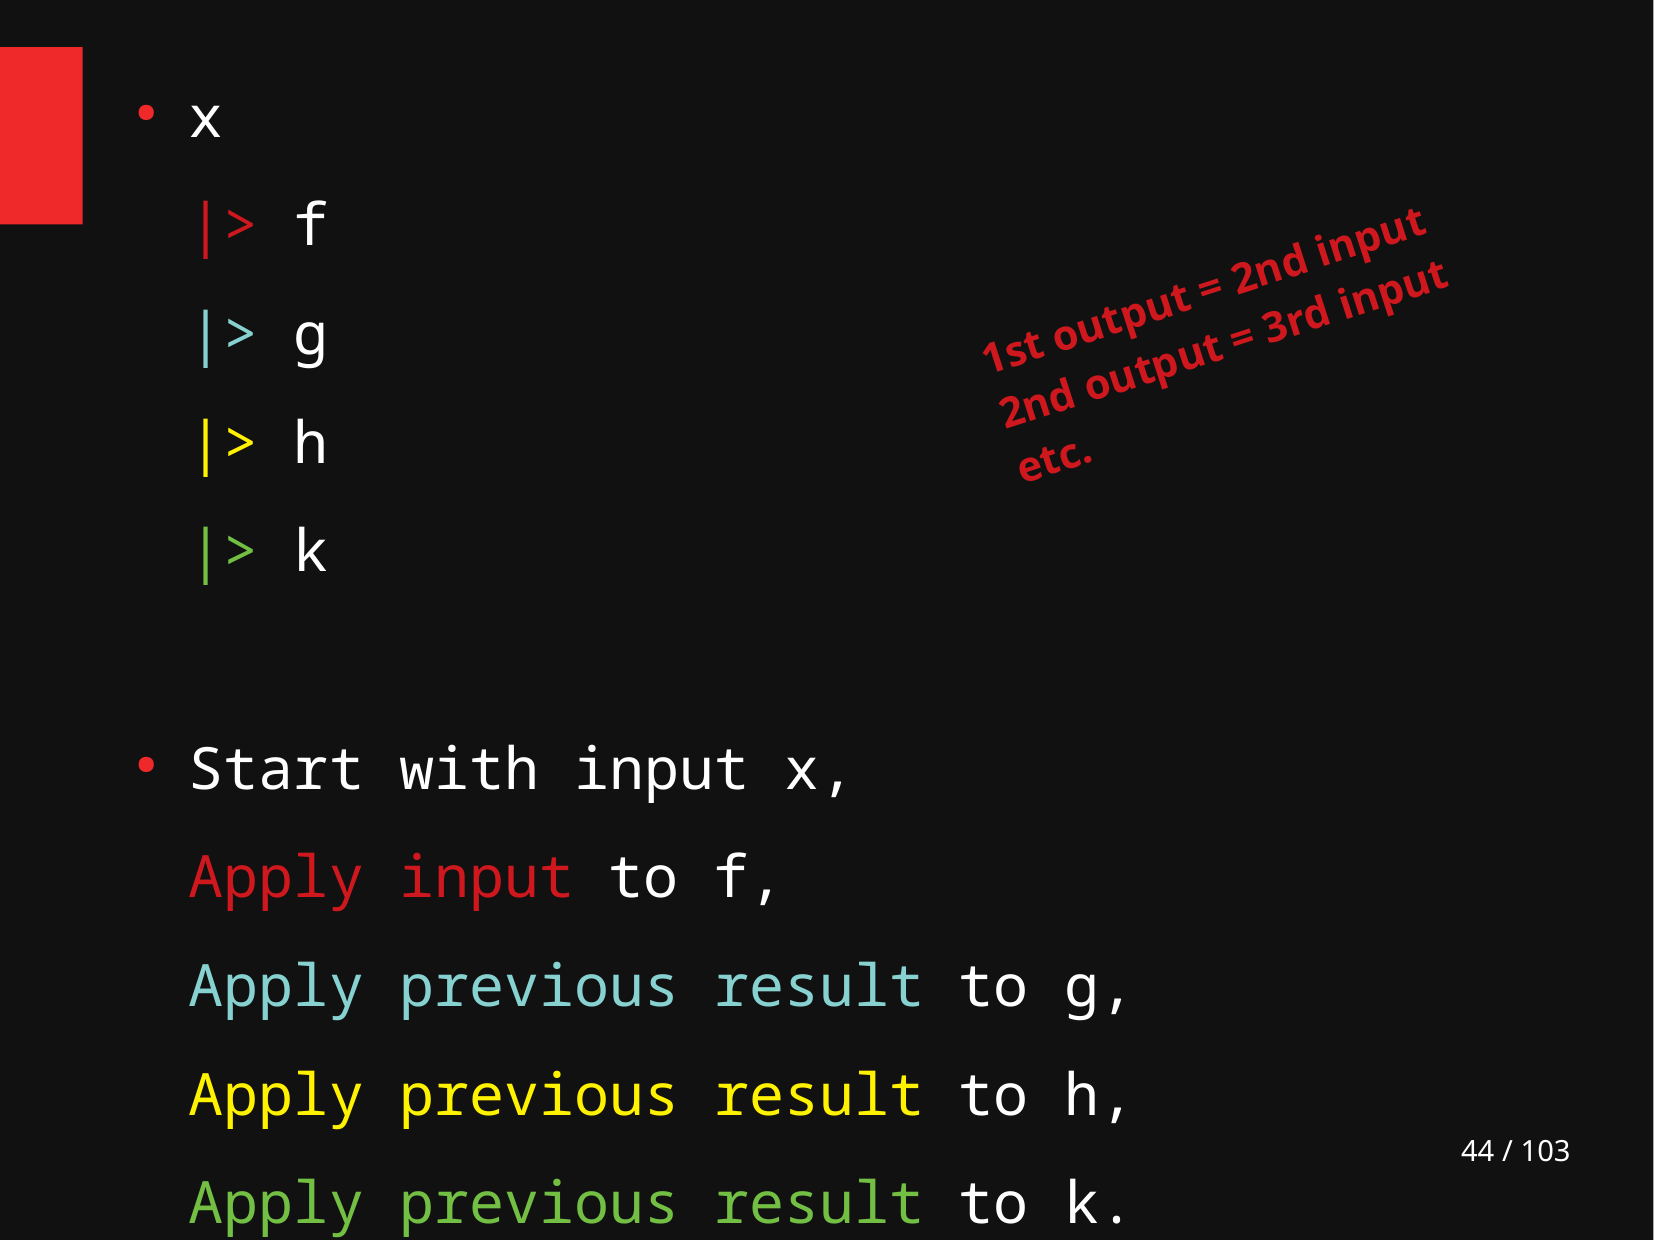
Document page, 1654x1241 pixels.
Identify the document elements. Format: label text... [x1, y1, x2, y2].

text_box 1st output = 2nd input 2nd output = 3rd input etc. [957, 171, 1515, 537]
list x |> f |> g |> h |> k Start with input x, Apply input to f, Apply previous result to g, Apply previous result to h, Apply previous result to k. [118, 75, 1536, 1074]
